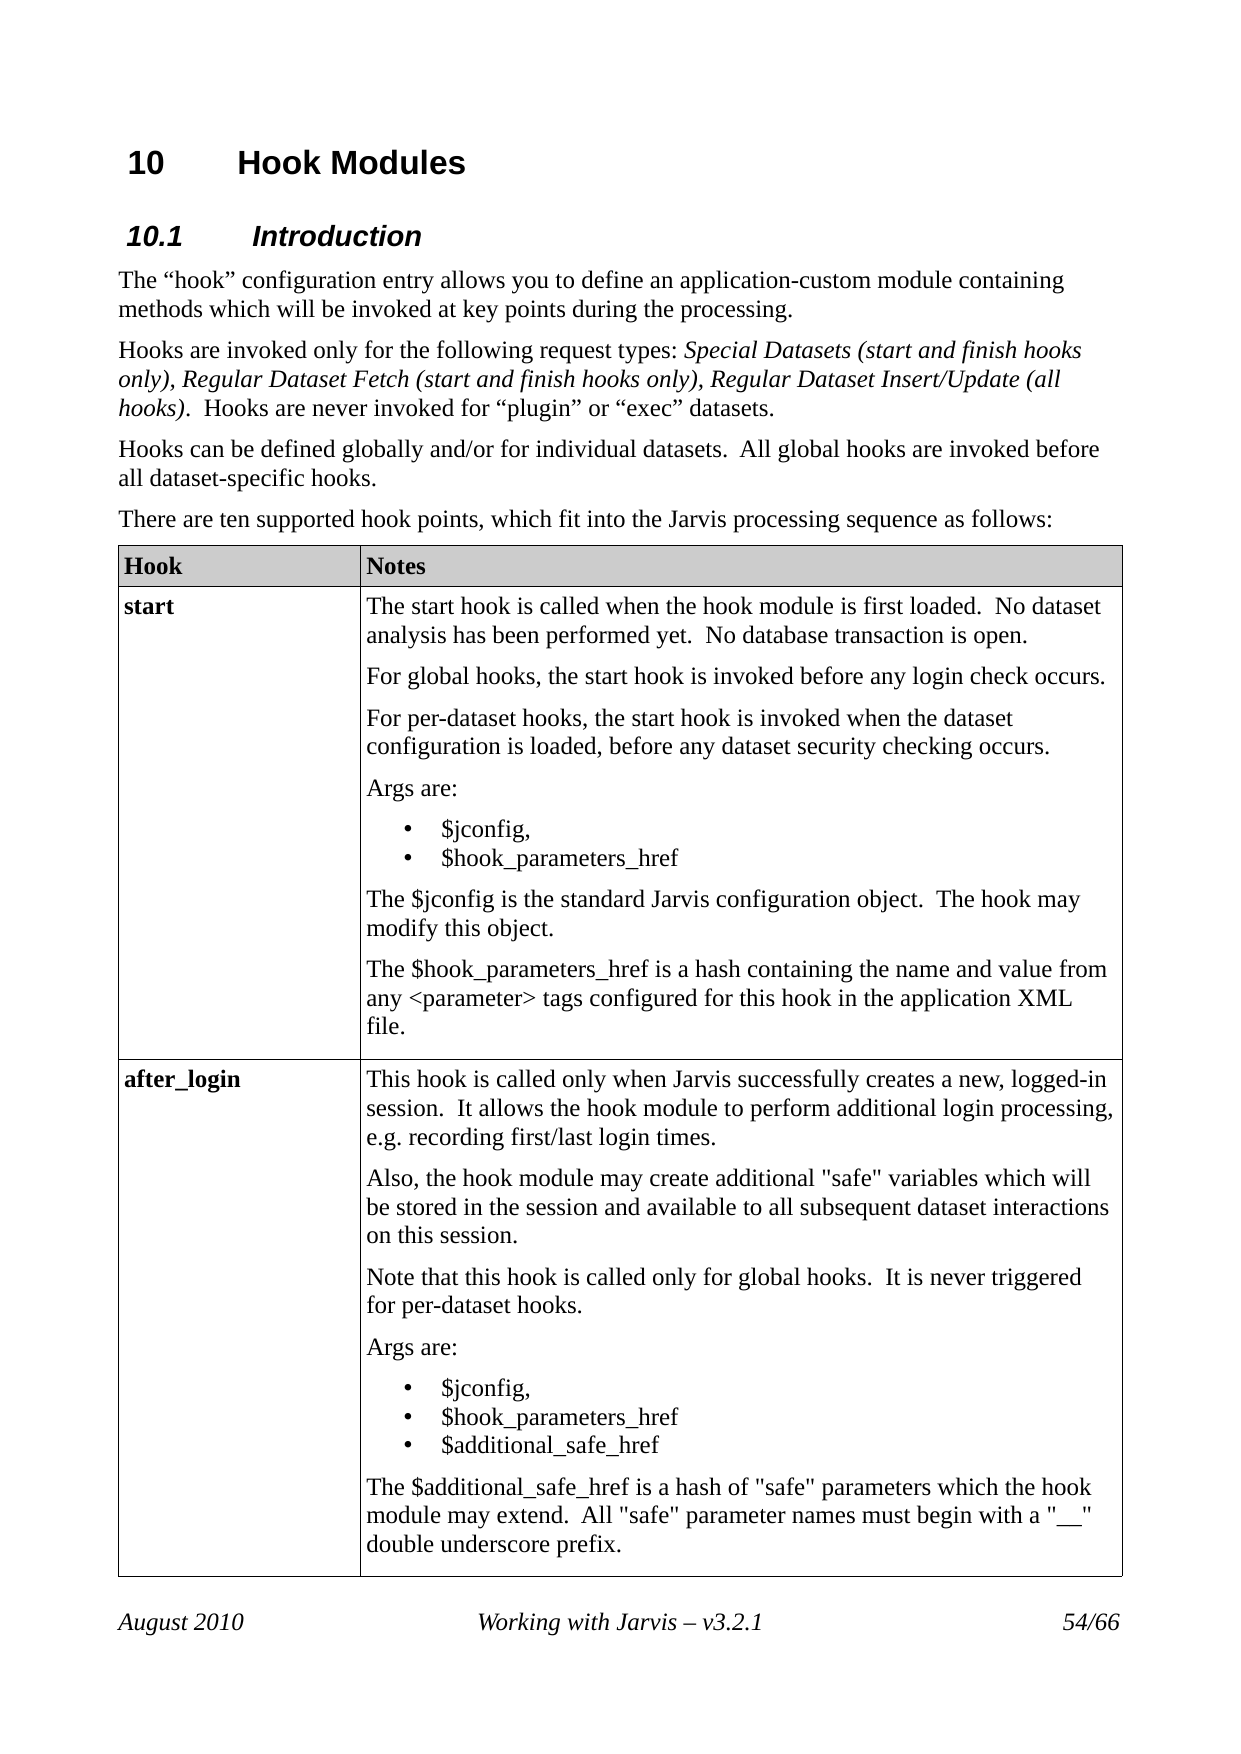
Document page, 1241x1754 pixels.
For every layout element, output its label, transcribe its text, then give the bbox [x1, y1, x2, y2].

text Hooks are invoked only for the following request types: Special Datasets (start and finish hooks only), Regular Dataset Fetch (start and finish hooks only), Regular Dataset Insert/Update (all hooks). Hooks are never invoked for “plugin” or “exec” datasets. [118, 335, 1122, 422]
table_cell This hook is called only when Jarvis successfully creates a new, logged-in session. It allows the hook module to perform additional login processing, e.g. recording first/last login times. Also, the hook module may create additional "safe" variables which will be stored in the session and available to all subsequent dataset interactions on this session. Note that this hook is called only for global hooks. It is never triggered for per-dataset hooks. Args are: $jconfig, $hook_parameters_href $additional_safe_href The $additional_safe_href is a hash of "safe" parameters which the hook module may extend. All "safe" parameter names must begin with a "__" double underscore prefix. [361, 1060, 1122, 1576]
table_cell The start hook is called when the hook module is first loaded. No dataset analysis has been performed yet. No database transaction is open. For global hooks, the start hook is invoked before any login check occurs. For per-dataset hooks, the start hook is invoked when the dataset configuration is loaded, before any dataset security checking occurs. Args are: $jconfig, $hook_parameters_href The $jconfig is the standard Jarvis configuration object. The hook may modify this object. The $hook_parameters_href is a hash containing the name and value from any <parameter> tags configured for this hook in the application XML file. [361, 587, 1122, 1058]
table_header Hook [119, 546, 360, 586]
text There are ten supported hook points, which fit into the Jarvis processing sequence as follows: [118, 504, 1122, 533]
subtitle Hook Modules [118, 143, 1122, 182]
text Hooks can be defined globally and/or for individual datasets. All global hooks are invoked before all dataset-specific hooks. [118, 434, 1122, 492]
table_cell start [119, 587, 360, 1058]
text The “hook” configuration entry allows you to define an application-custom module containing methods which will be invoked at key points during the processing. [118, 265, 1122, 323]
table_header Notes [361, 546, 1122, 586]
subtitle Introduction [118, 219, 1122, 253]
table_cell after_login [119, 1060, 360, 1576]
